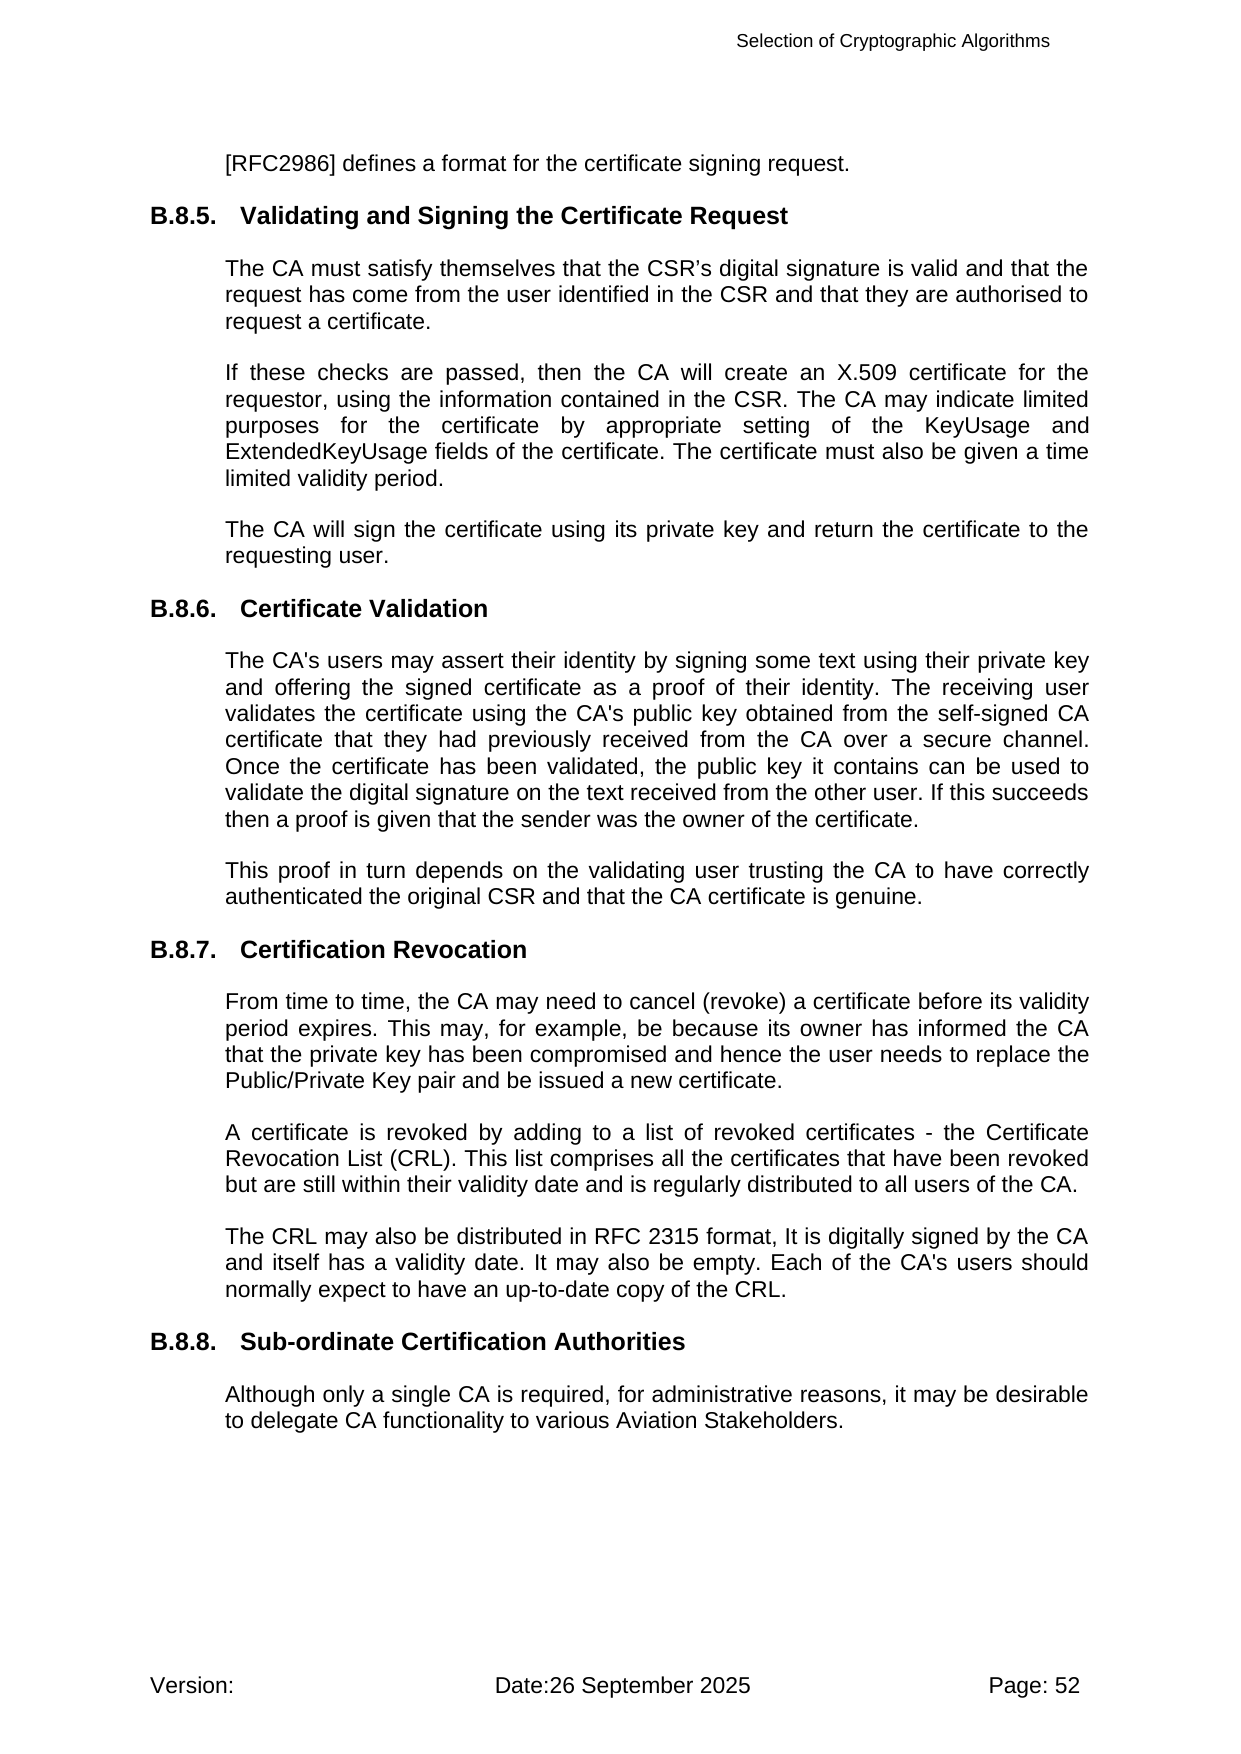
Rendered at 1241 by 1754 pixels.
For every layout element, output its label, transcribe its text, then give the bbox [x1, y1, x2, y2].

text The CA's users may assert their identity by signing some text using their private key and offering the signed certificate as a proof of their identity. The receiving user validates the certificate using the CA's public key obtained from the self-signed CA certificate that they had previously received from the CA over a secure channel. Once the certificate has been validated, the public key it contains can be used to validate the digital signature on the text received from the other user. If this succeeds then a proof is given that the sender was the owner of the certificate. [225, 647, 1090, 832]
subtitle Sub-ordinate Certification Authorities [150, 1327, 1090, 1356]
text Although only a single CA is required, for administrative reasons, it may be desirable to delegate CA functionality to various Aviation Stakeholders. [225, 1381, 1090, 1433]
text This proof in turn depends on the validating user trusting the CA to have correctly authenticated the original CSR and that the CA certificate is genuine. [225, 857, 1090, 909]
text From time to time, the CA may need to cancel (revoke) a certificate before its validity period expires. This may, for example, be because its owner has informed the CA that the private key has been compromised and hence the user needs to replace the Public/Private Key pair and be issued a new certificate. [225, 988, 1090, 1094]
text The CRL may also be distributed in RFC 2315 format, It is digitally signed by the CA and itself has a validity date. It may also be empty. Each of the CA's users should normally expect to have an up-to-date copy of the CRL. [225, 1223, 1090, 1302]
text [RFC2986] defines a format for the certificate signing request. [225, 150, 1090, 176]
text The CA will sign the certificate using its private key and return the certificate to the requesting user. [225, 516, 1090, 569]
subtitle Validating and Signing the Certificate Request [150, 201, 1090, 230]
text If these checks are passed, then the CA will create an X.509 certificate for the requestor, using the information contained in the CSR. The CA may indicate limited purposes for the certificate by appropriate setting of the KeyUsage and ExtendedKeyUsage fields of the certificate. The certificate must also be given a time limited validity period. [225, 359, 1090, 491]
text The CA must satisfy themselves that the CSR’s digital signature is valid and that the request has come from the user identified in the CSR and that they are authorised to request a certificate. [225, 255, 1090, 334]
subtitle Certification Revocation [150, 934, 1090, 963]
text A certificate is revoked by adding to a list of revoked certificates - the Certificate Revocation List (CRL). This list comprises all the certificates that have been revoked but are still within their validity date and is regularly distributed to all users of the CA. [225, 1119, 1090, 1198]
subtitle Certificate Validation [150, 594, 1090, 622]
